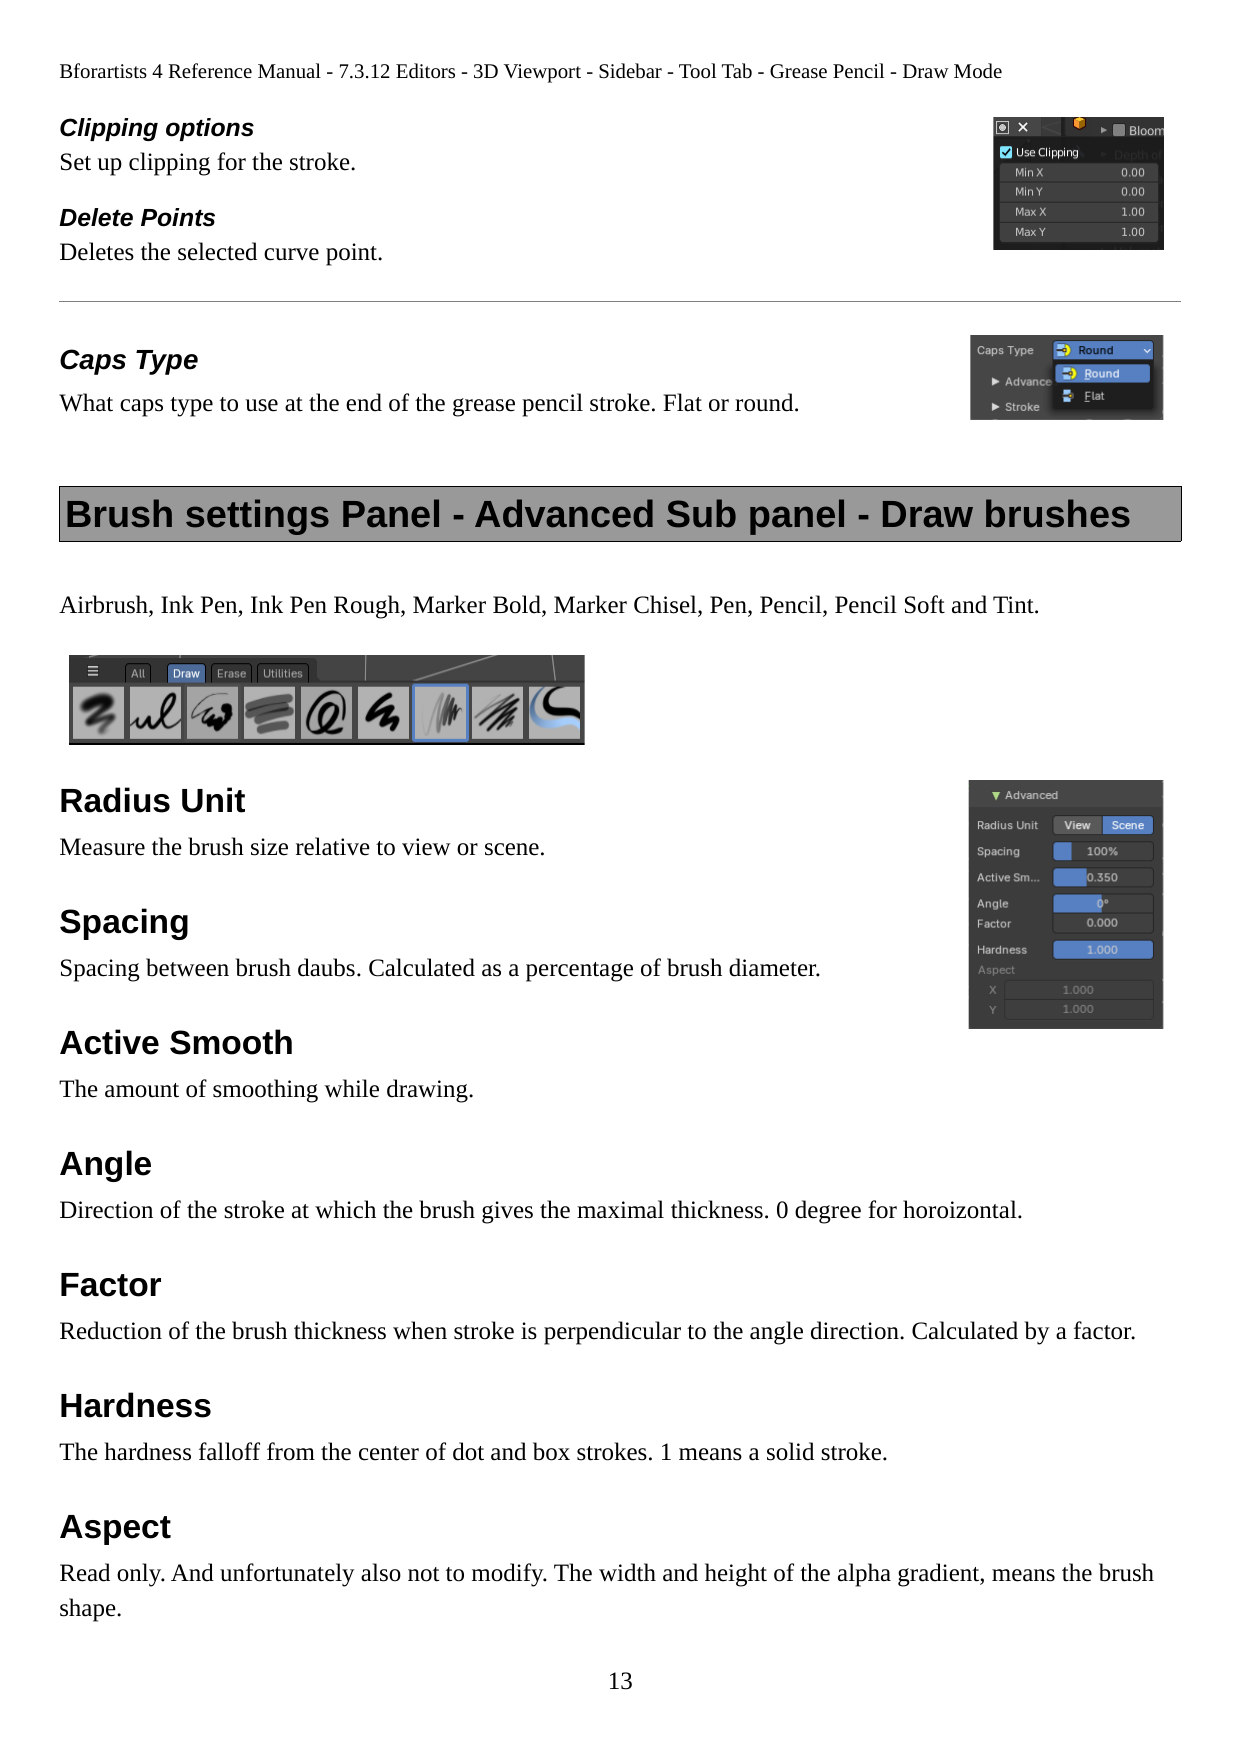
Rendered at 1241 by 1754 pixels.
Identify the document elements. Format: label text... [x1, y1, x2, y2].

subtitle [1164, 902, 1181, 941]
text Read only. And unfortunately also not to modify. The width and height of the alpha gradient, means the brush shape. [59, 1558, 1181, 1622]
subtitle Clipping options [59, 113, 1181, 141]
subtitle Hardness [59, 1386, 1181, 1425]
text Set up clipping for the stroke. [59, 147, 993, 176]
subtitle Spacing [59, 902, 968, 941]
text Direction of the stroke at which the brush gives the maximal thickness. 0 degree for horoizontal. [59, 1195, 1181, 1224]
subtitle [1164, 343, 1181, 375]
subtitle Delete Points [59, 203, 993, 231]
text Airbrush, Ink Pen, Ink Pen Rough, Marker Bold, Marker Chisel, Pen, Pencil, Pencil Soft and Tint. [59, 590, 1181, 619]
picture [993, 117, 1164, 250]
picture [970, 335, 1164, 420]
text Measure the brush size relative to view or scene. [59, 832, 968, 861]
text The amount of smoothing while drawing. [59, 1074, 1181, 1103]
subtitle Radius Unit [59, 781, 968, 820]
text The hardness falloff from the center of dot and box strokes. 1 means a solid stroke. [59, 1437, 1181, 1466]
text Reduction of the brush thickness when stroke is perpendicular to the angle direction. Calculated by a factor. [59, 1316, 1181, 1345]
subtitle Active Smooth [59, 1023, 1181, 1062]
picture [69, 655, 585, 745]
picture [968, 780, 1164, 1029]
text What caps type to use at the end of the grease pencil stroke. Flat or round. [59, 388, 970, 416]
subtitle [1164, 781, 1181, 820]
subtitle Caps Type [59, 343, 970, 375]
text Deletes the selected curve point. [59, 237, 1181, 266]
subtitle Angle [59, 1144, 1181, 1183]
subtitle [1164, 203, 1181, 231]
text Spacing between brush daubs. Calculated as a percentage of brush diameter. [59, 953, 968, 982]
table_header Brush settings Panel - Advanced Sub panel - Draw brushes [60, 487, 1181, 541]
subtitle Factor [59, 1265, 1181, 1304]
subtitle Aspect [59, 1507, 1181, 1546]
